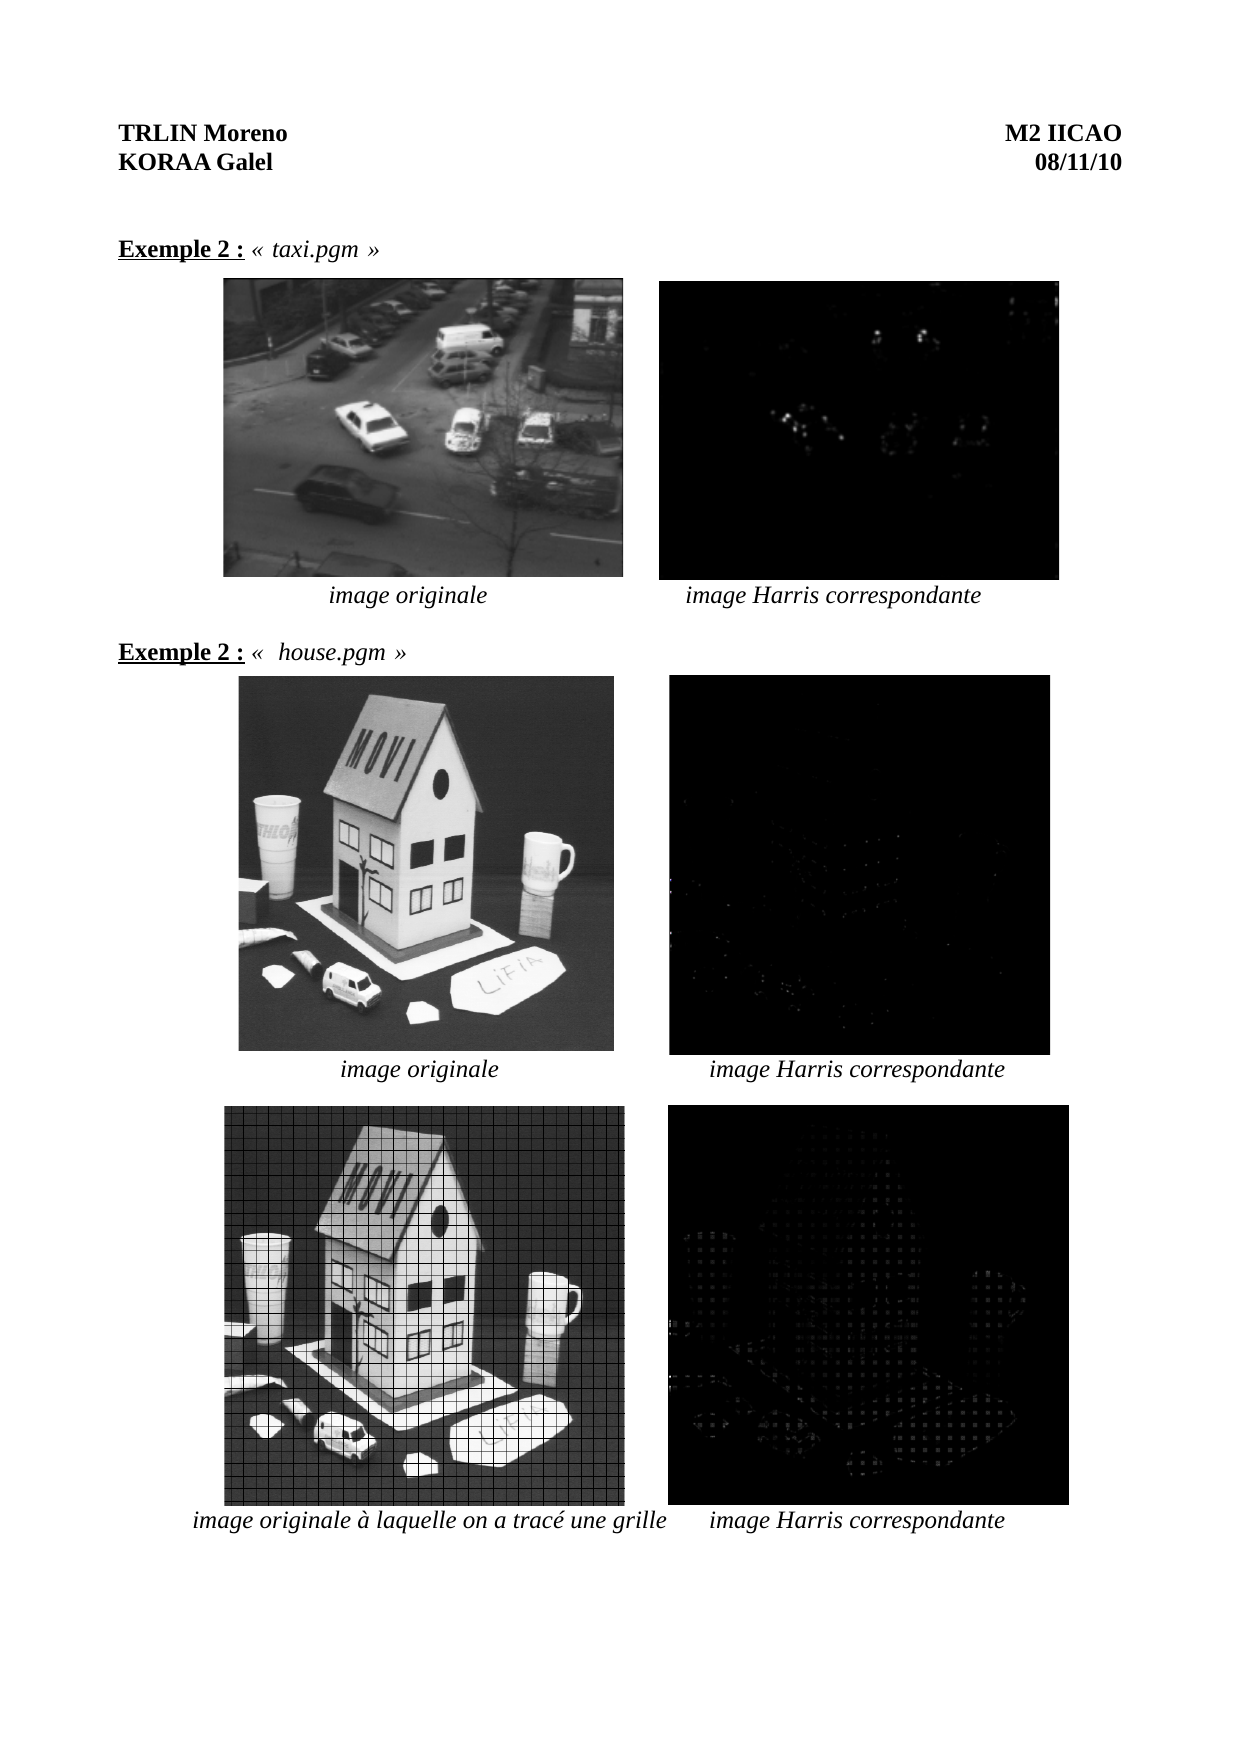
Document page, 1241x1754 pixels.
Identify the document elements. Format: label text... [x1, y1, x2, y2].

text image originale image Harris correspondante [118, 666, 1122, 1083]
picture [224, 1106, 625, 1506]
text image originale image Harris correspondante [118, 263, 1122, 608]
text image originale à laquelle on a tracé une grille image Harris correspondante [118, 1083, 1122, 1534]
picture [659, 281, 1060, 580]
picture [669, 675, 1050, 1055]
picture [238, 676, 614, 1051]
picture [668, 1105, 1069, 1505]
text Exemple 2 : « house.pgm » [118, 637, 1122, 666]
text Exemple 2 : « taxi.pgm » [118, 234, 1122, 263]
picture [223, 278, 624, 577]
